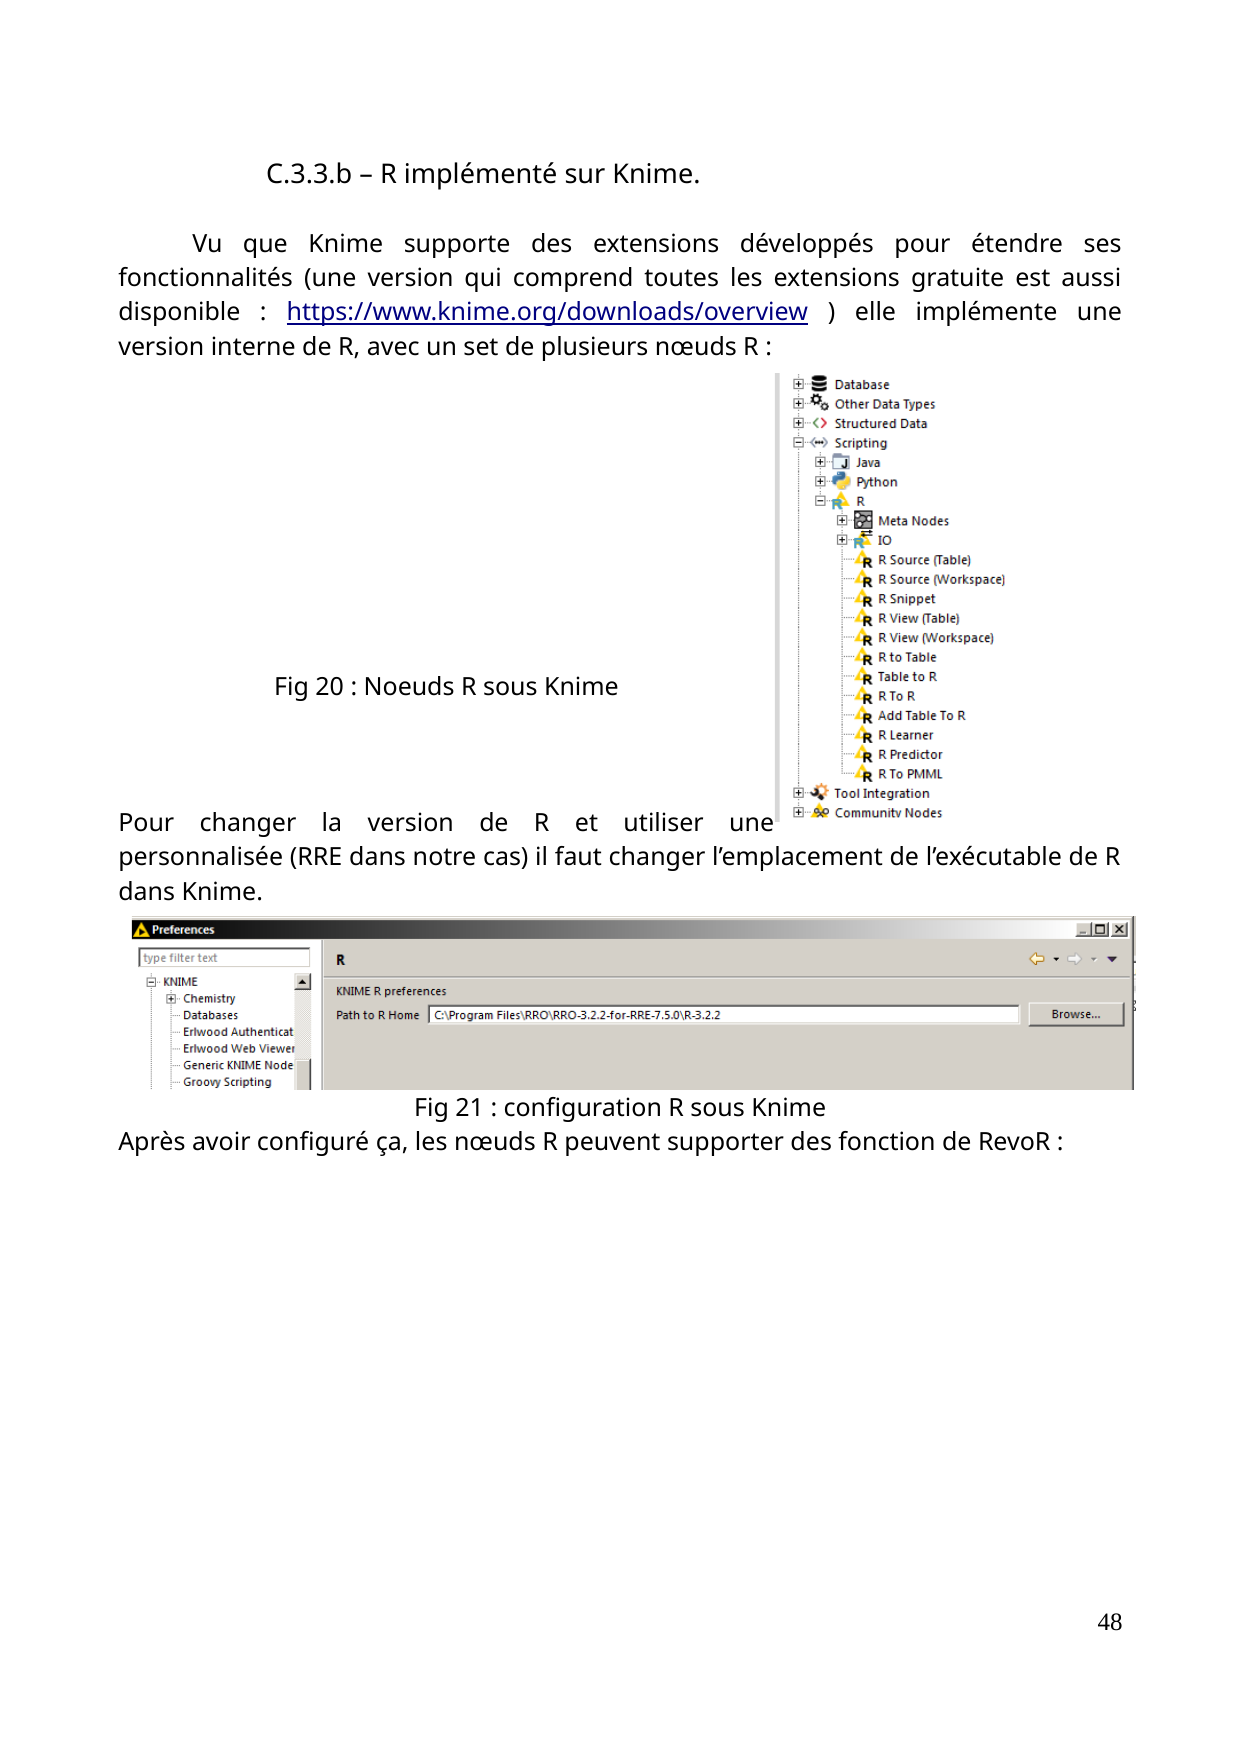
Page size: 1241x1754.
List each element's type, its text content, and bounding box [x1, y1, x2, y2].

text Vu que Knime supporte des extensions développés pour étendre ses fonctionnalités (une version qui comprend toutes les extensions gratuite est aussi disponible : https://www.knime.org/downloads/overview ) elle implémente une version interne de R, avec un set de plusieurs nœuds R : [118, 226, 1122, 362]
picture [774, 373, 1025, 822]
text Fig 21 : configuration R sous Knime [118, 907, 1122, 1124]
text [1025, 669, 1122, 703]
picture [131, 916, 1136, 1090]
text Pour changer la version de R et utiliser une personnalisée (RRE dans notre cas) il faut changer l’emplacement de l’exécutable de R dans Knime. [118, 805, 1122, 907]
text Après avoir configuré ça, les nœuds R peuvent supporter des fonction de RevoR : [118, 1124, 1122, 1158]
text C.3.3.b – R implémenté sur Knime. [118, 152, 1122, 192]
text Fig 20 : Noeuds R sous Knime [118, 669, 774, 703]
